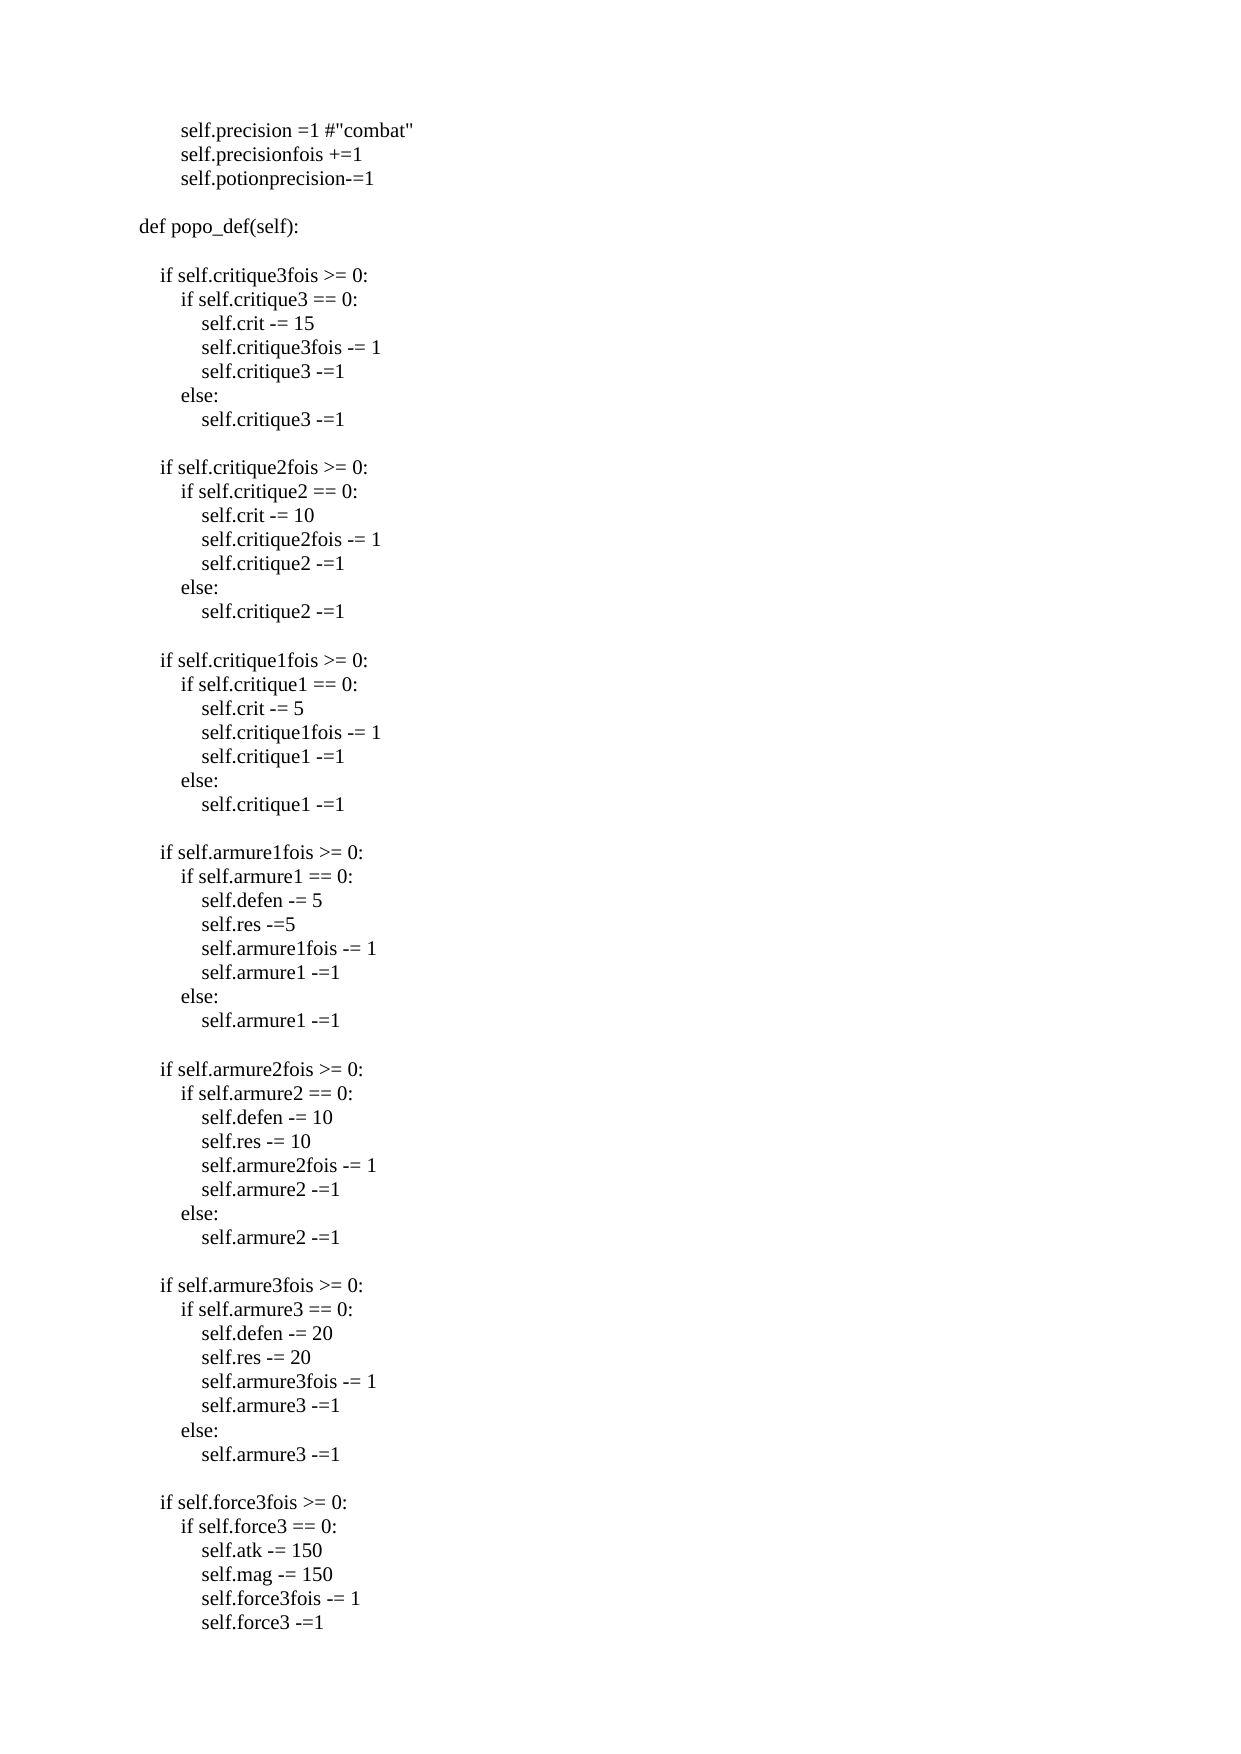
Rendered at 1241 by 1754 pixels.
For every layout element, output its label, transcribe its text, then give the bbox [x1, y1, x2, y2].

text if self.critique2fois >= 0: [118, 455, 1122, 479]
text self.crit -= 10 [118, 503, 1122, 527]
text if self.armure1 == 0: [118, 864, 1122, 888]
text self.critique3 -=1 [118, 407, 1122, 431]
text self.precisionfois +=1 [118, 142, 1122, 166]
text self.armure2fois -= 1 [118, 1153, 1122, 1177]
text self.defen -= 20 [118, 1321, 1122, 1345]
text if self.armure2fois >= 0: [118, 1057, 1122, 1081]
text self.precision =1 #"combat" [118, 118, 1122, 142]
text if self.force3 == 0: [118, 1514, 1122, 1538]
text self.critique1 -=1 [118, 792, 1122, 816]
text if self.force3fois >= 0: [118, 1490, 1122, 1514]
text else: [118, 768, 1122, 792]
text self.critique3fois -= 1 [118, 335, 1122, 359]
text else: [118, 383, 1122, 407]
text self.mag -= 150 [118, 1562, 1122, 1586]
text self.atk -= 150 [118, 1538, 1122, 1562]
text def popo_def(self): [118, 214, 1122, 238]
text self.armure1 -=1 [118, 960, 1122, 984]
text if self.armure2 == 0: [118, 1081, 1122, 1105]
text self.crit -= 5 [118, 696, 1122, 720]
text self.defen -= 5 [118, 888, 1122, 912]
text else: [118, 575, 1122, 599]
text else: [118, 1201, 1122, 1225]
text self.res -= 20 [118, 1345, 1122, 1369]
text self.critique2 -=1 [118, 599, 1122, 623]
text if self.critique3 == 0: [118, 287, 1122, 311]
text if self.armure1fois >= 0: [118, 840, 1122, 864]
text if self.critique1 == 0: [118, 672, 1122, 696]
text else: [118, 1417, 1122, 1442]
text self.armure2 -=1 [118, 1225, 1122, 1249]
text self.potionprecision-=1 [118, 166, 1122, 190]
text self.res -=5 [118, 912, 1122, 936]
text self.armure3 -=1 [118, 1393, 1122, 1417]
text self.critique3 -=1 [118, 359, 1122, 383]
text if self.critique2 == 0: [118, 479, 1122, 503]
text self.critique2 -=1 [118, 551, 1122, 575]
text self.armure3fois -= 1 [118, 1369, 1122, 1393]
text self.armure3 -=1 [118, 1442, 1122, 1466]
text if self.critique3fois >= 0: [118, 262, 1122, 287]
text if self.critique1fois >= 0: [118, 647, 1122, 672]
text self.critique2fois -= 1 [118, 527, 1122, 551]
text if self.armure3 == 0: [118, 1297, 1122, 1321]
text self.defen -= 10 [118, 1105, 1122, 1129]
text else: [118, 984, 1122, 1008]
text self.critique1fois -= 1 [118, 720, 1122, 744]
text self.force3fois -= 1 [118, 1586, 1122, 1610]
text self.critique1 -=1 [118, 744, 1122, 768]
text self.crit -= 15 [118, 311, 1122, 335]
text self.force3 -=1 [118, 1610, 1122, 1634]
text self.armure1fois -= 1 [118, 936, 1122, 960]
text if self.armure3fois >= 0: [118, 1273, 1122, 1297]
text self.armure2 -=1 [118, 1177, 1122, 1201]
text self.res -= 10 [118, 1129, 1122, 1153]
text self.armure1 -=1 [118, 1008, 1122, 1032]
